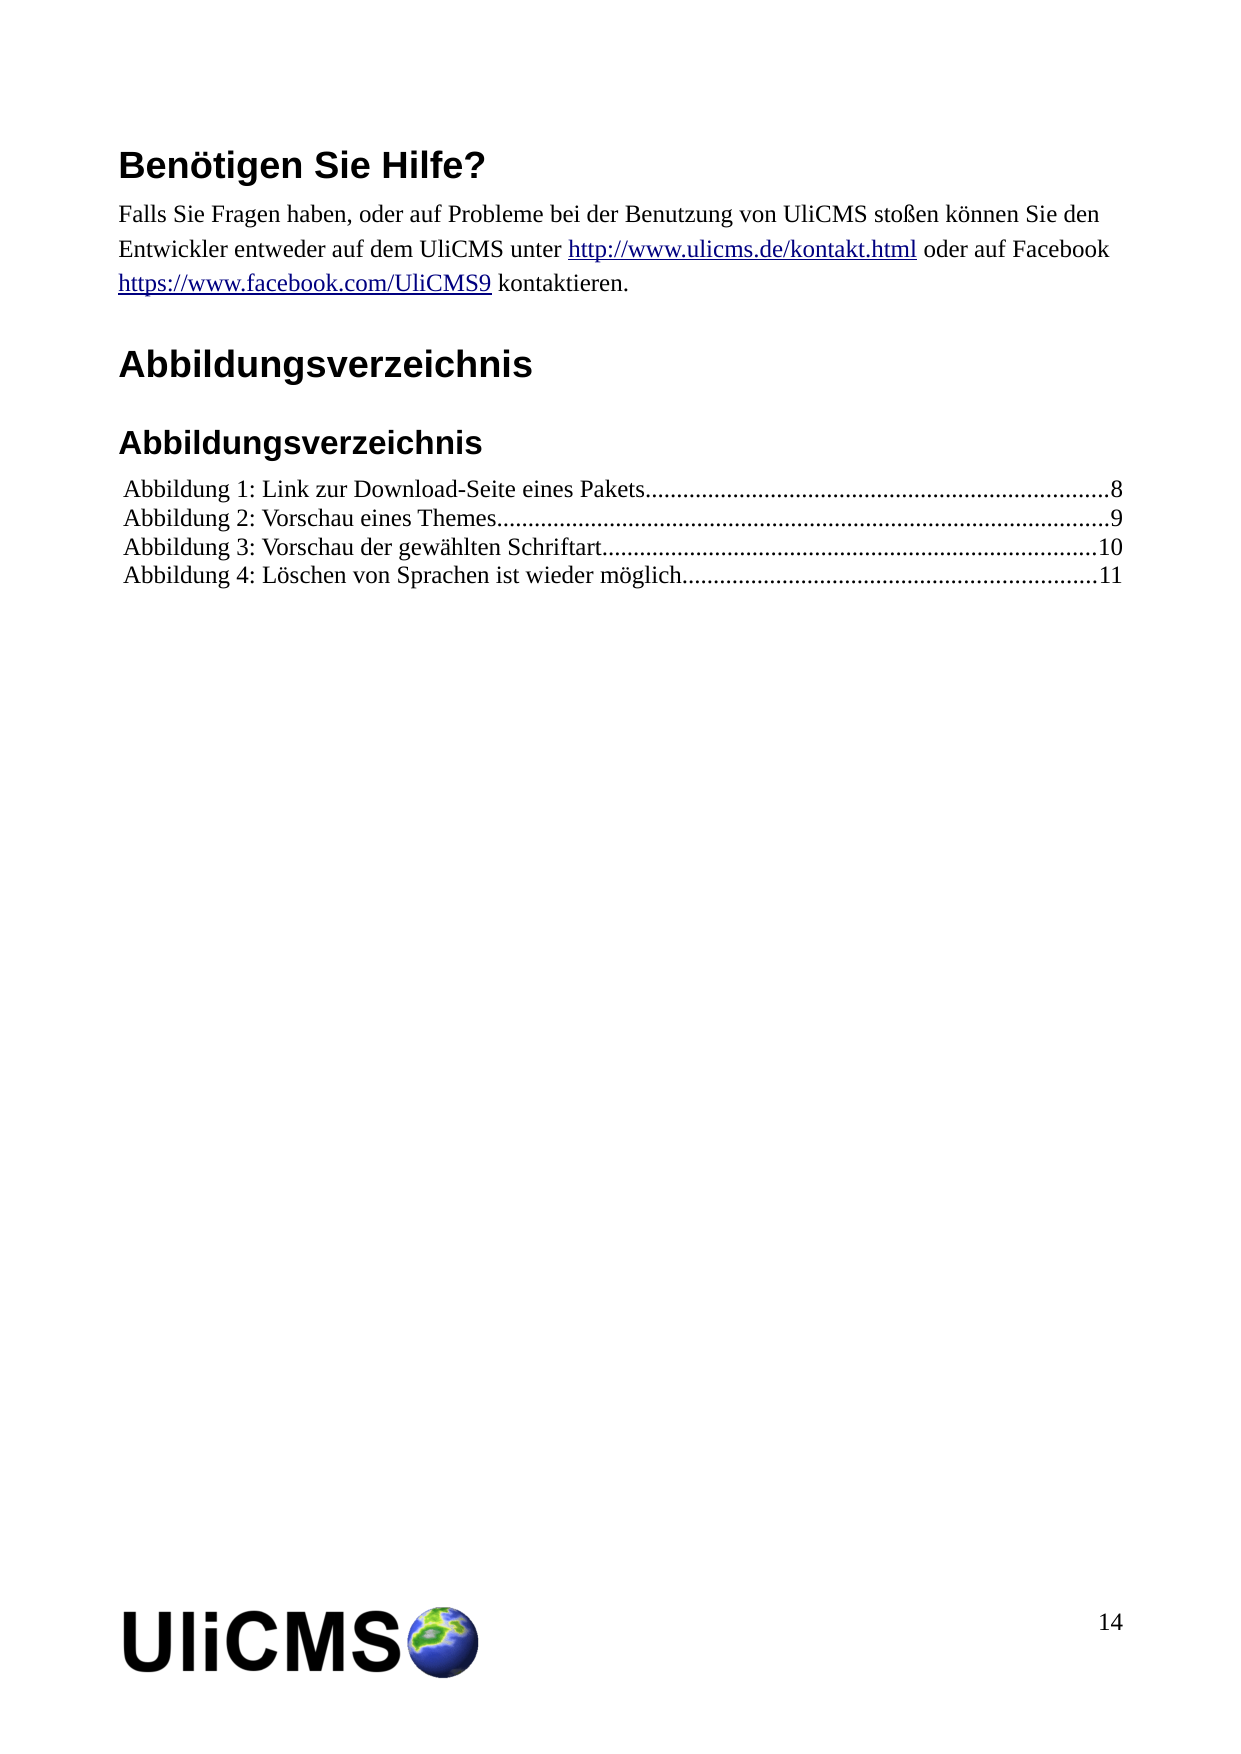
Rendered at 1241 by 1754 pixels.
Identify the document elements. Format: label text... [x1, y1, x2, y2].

text Abbildung 4: Löschen von Sprachen ist wieder möglich 11 [118, 561, 1123, 589]
subtitle Benötigen Sie Hilfe? [118, 143, 1123, 187]
text Abbildung 1: Link zur Download-Seite eines Pakets 8 [118, 474, 1123, 503]
picture [118, 1607, 479, 1681]
text Falls Sie Fragen haben, oder auf Probleme bei der Benutzung von UliCMS stoßen können Sie den Entwickler entweder auf dem UliCMS unter http://www.ulicms.de/kontakt.html oder auf Facebook https://www.facebook.com/UliCMS9 kontaktieren. [118, 199, 1123, 297]
subtitle Abbildungsverzeichnis [118, 342, 1123, 386]
subtitle Abbildungsverzeichnis [118, 423, 1123, 462]
text Abbildung 2: Vorschau eines Themes 9 [118, 503, 1123, 532]
text Abbildung 3: Vorschau der gewählten Schriftart 10 [118, 532, 1123, 561]
